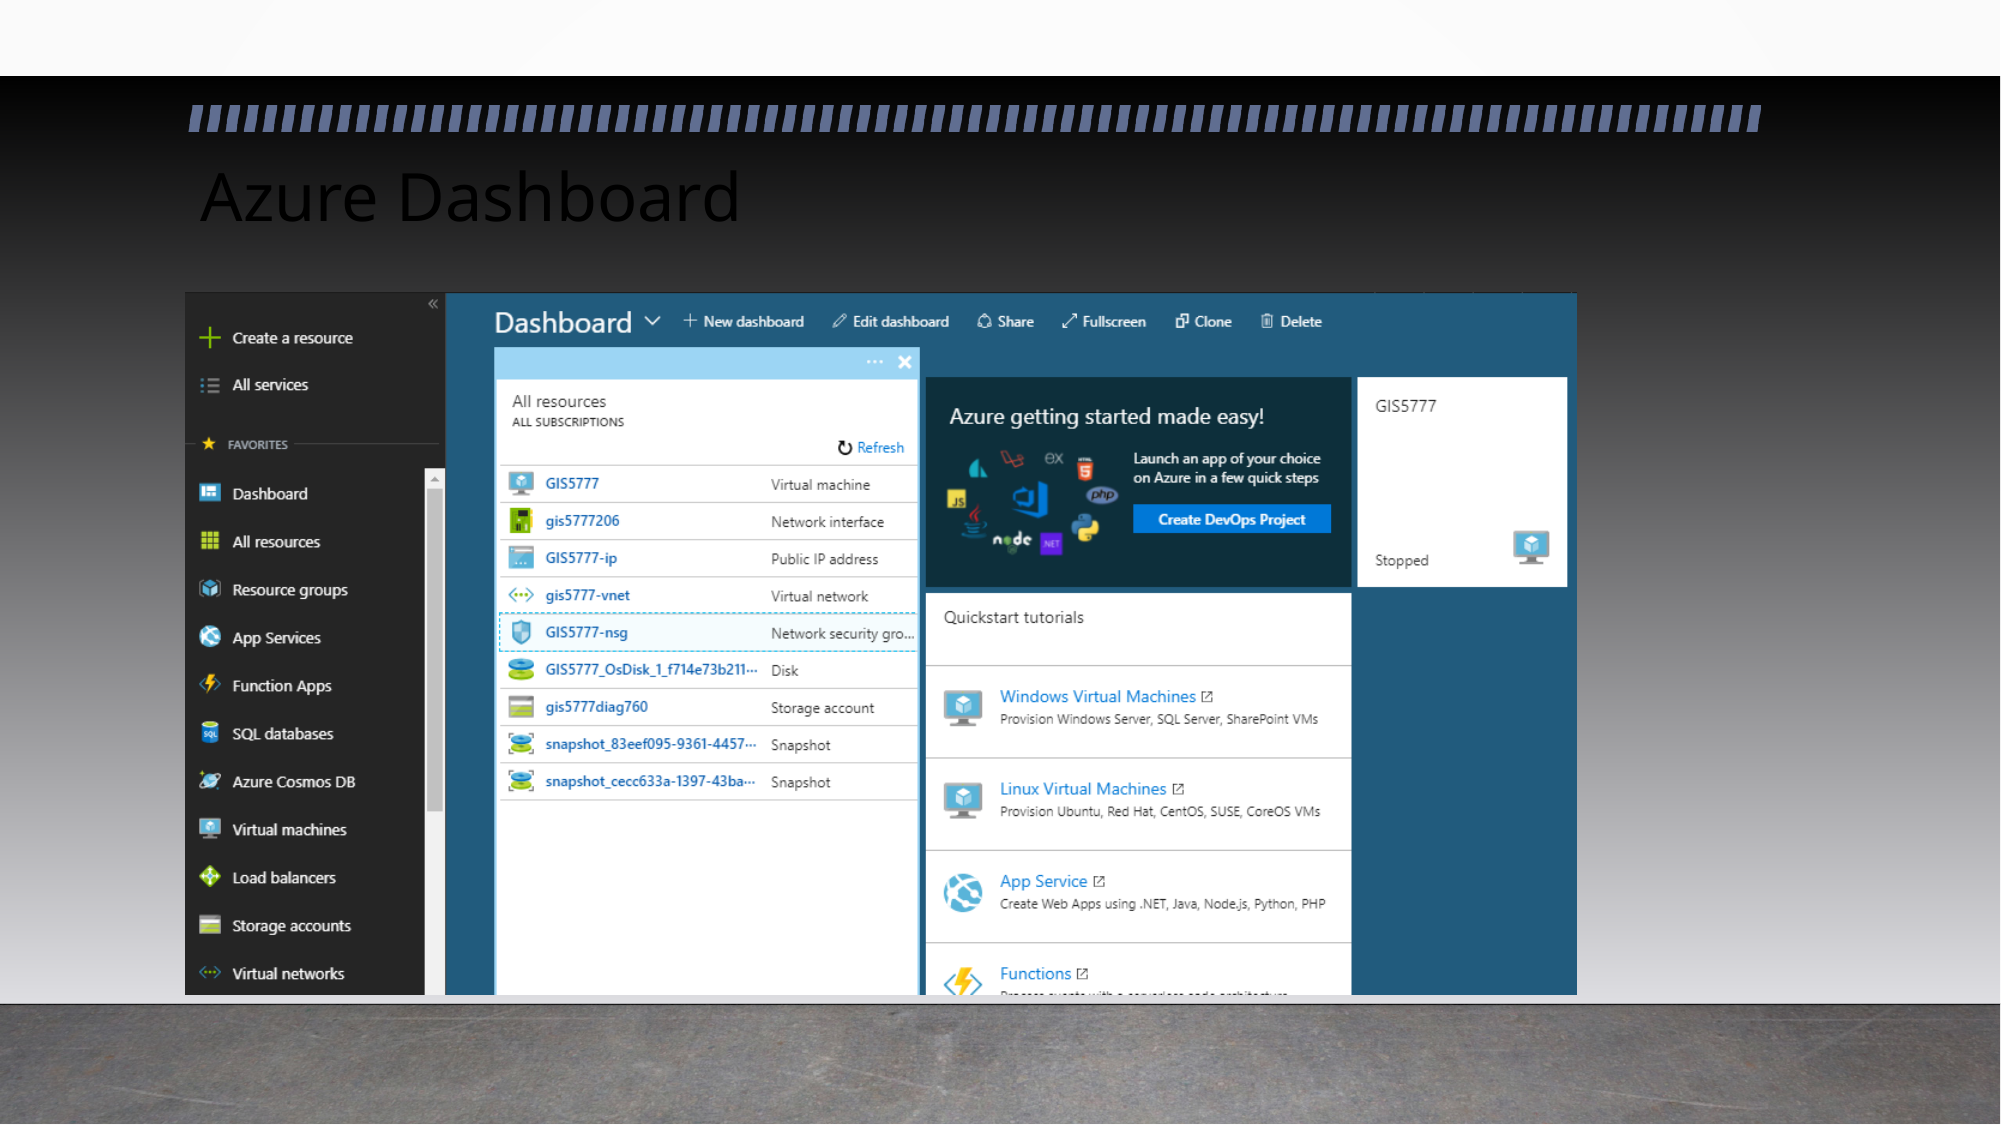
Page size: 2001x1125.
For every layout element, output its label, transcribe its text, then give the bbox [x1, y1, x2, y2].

title Azure Dashboard [185, 156, 1761, 329]
picture [185, 292, 1577, 995]
